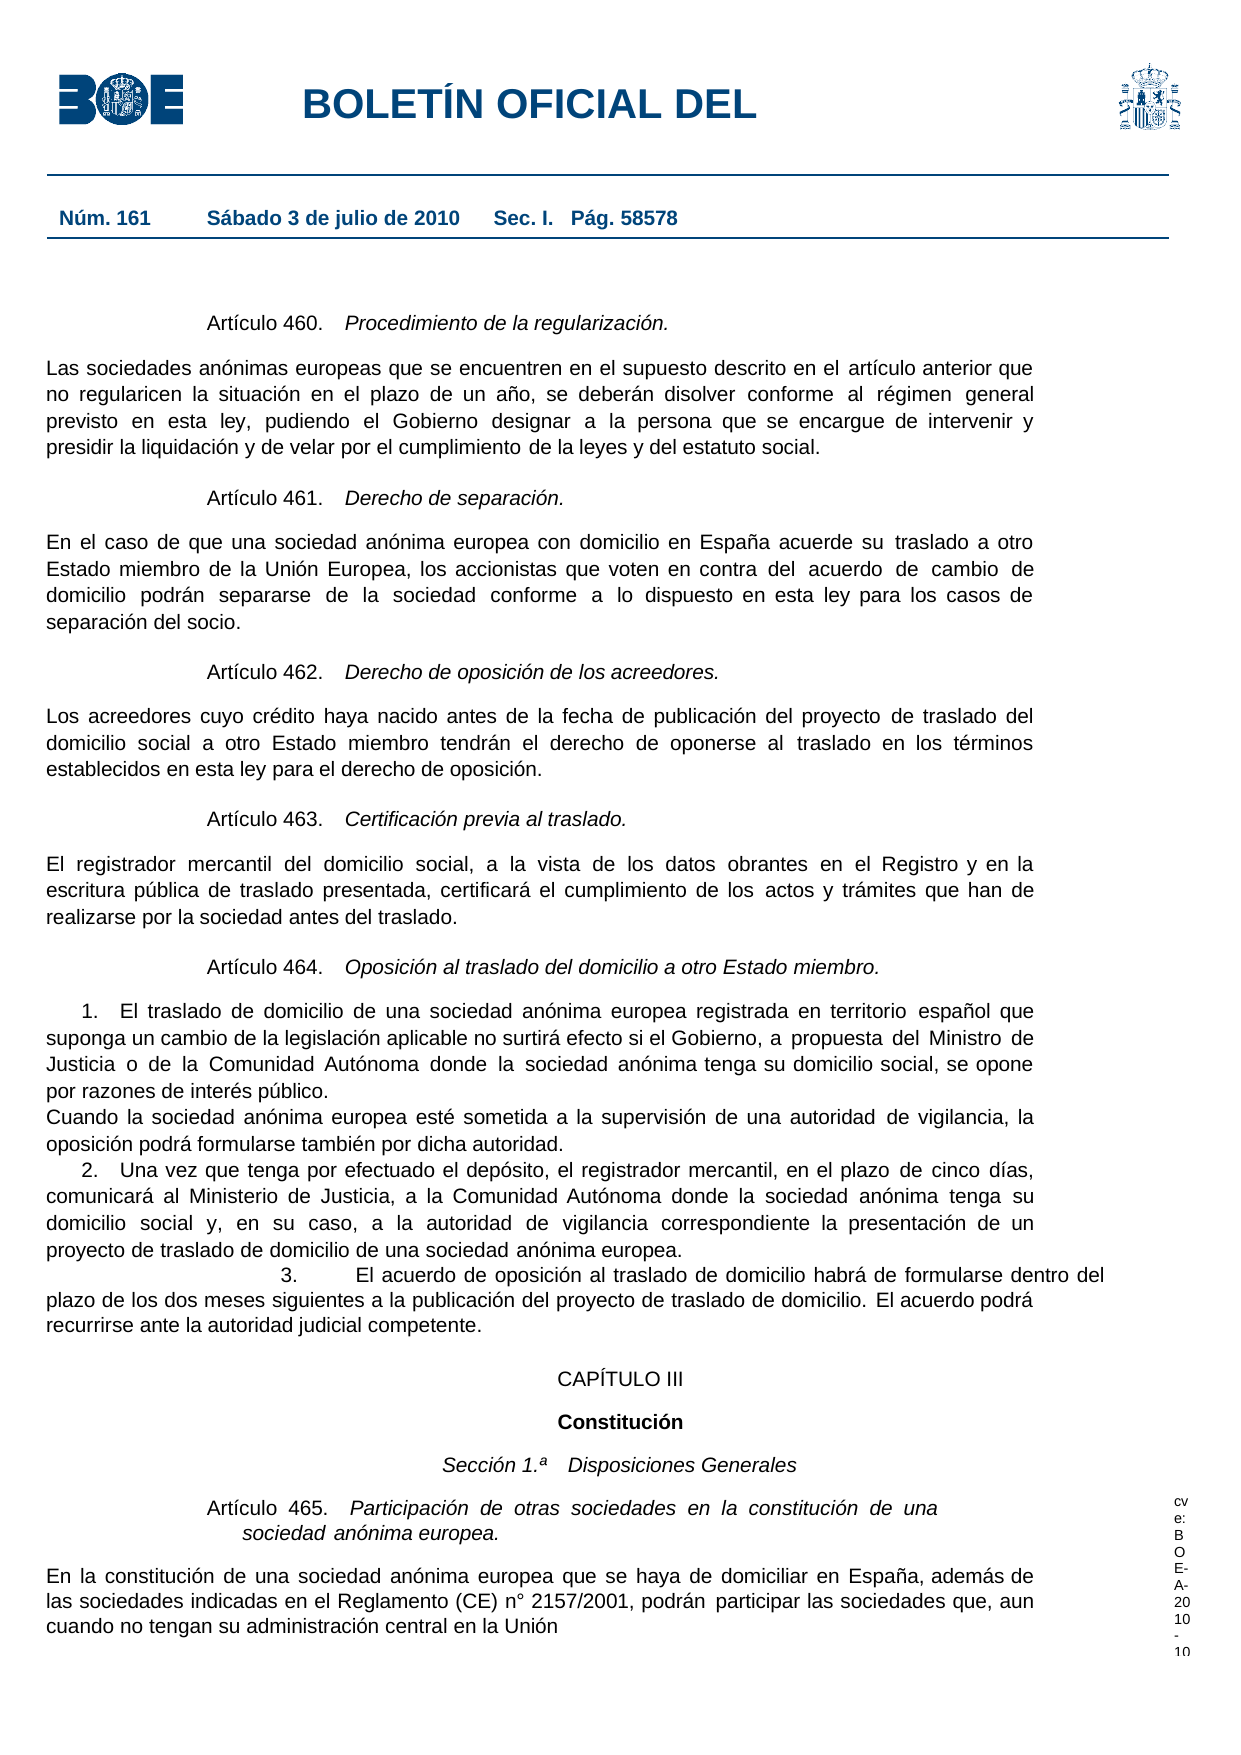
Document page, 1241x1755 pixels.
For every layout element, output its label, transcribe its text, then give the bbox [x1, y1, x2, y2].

list El traslado de domicilio de una sociedad anónima europea registrada en territorio español que suponga un cambio de la legislación aplicable no surtirá efecto si el Gobierno, a propuesta del Ministro de Justicia o de la Comunidad Autónoma donde la sociedad anónima tenga su domicilio social, se opone por razones de interés público. [46, 999, 1034, 1102]
text Sección 1.ª Disposiciones Generales [46, 1453, 1195, 1477]
list Una vez que tenga por efectuado el depósito, el registrador mercantil, en el plazo de cinco días, comunicará al Ministerio de Justicia, a la Comunidad Autónoma donde la sociedad anónima tenga su domicilio social y, en su caso, a la autoridad de vigilancia correspondiente la presentación de un proyecto de traslado de domicilio de una sociedad anónima europea. [46, 1158, 1034, 1262]
text Artículo 464. Oposición al traslado del domicilio a otro Estado miembro. [207, 954, 1195, 979]
text Artículo 461. Derecho de separación. [207, 485, 1195, 509]
text cve: BOE-A-2010-10544 [1174, 1493, 1191, 1656]
subtitle Núm. 161 Sábado 3 de julio de 2010 Sec. I. Pág. 58578 [59, 205, 1195, 229]
text Artículo 460. Procedimiento de la regularización. [207, 311, 1195, 335]
subtitle Constitución [46, 1410, 1195, 1434]
text Artículo 462. Derecho de oposición de los acreedores. [207, 659, 1195, 684]
text En la constitución de una sociedad anónima europea que se haya de domiciliar en España, además de las sociedades indicadas en el Reglamento (CE) n° 2157/2001, podrán participar las sociedades que, aun cuando no tengan su administración central en la Unión [46, 1564, 1034, 1638]
text Cuando la sociedad anónima europea esté sometida a la supervisión de una autoridad de vigilancia, la oposición podrá formularse también por dicha autoridad. [46, 1105, 1034, 1155]
text Artículo 465. Participación de otras sociedades en la constitución de una sociedad anónima europea. [207, 1496, 1034, 1545]
text plazo de los dos meses siguientes a la publicación del proyecto de traslado de domicilio. El acuerdo podrá recurrirse ante la autoridad judicial competente. [46, 1288, 1034, 1337]
text Artículo 463. Certificación previa al traslado. [207, 807, 1195, 831]
text El registrador mercantil del domicilio social, a la vista de los datos obrantes en el Registro y en la escritura pública de traslado presentada, certificará el cumplimiento de los actos y trámites que han de realizarse por la sociedad antes del traslado. [46, 851, 1034, 928]
text Las sociedades anónimas europeas que se encuentren en el supuesto descrito en el artículo anterior que no regularicen la situación en el plazo de un año, se deberán disolver conforme al régimen general previsto en esta ley, pudiendo el Gobierno designar a la persona que se encargue de intervenir y presidir la liquidación y de velar por el cumplimiento de la leyes y del estatuto social. [46, 356, 1034, 459]
list El acuerdo de oposición al traslado de domicilio habrá de formularse dentro del [280, 1264, 1195, 1287]
text Los acreedores cuyo crédito haya nacido antes de la fecha de publicación del proyecto de traslado del domicilio social a otro Estado miembro tendrán el derecho de oponerse al traslado en los términos establecidos en esta ley para el derecho de oposición. [46, 704, 1034, 781]
text En el caso de que una sociedad anónima europea con domicilio en España acuerde su traslado a otro Estado miembro de la Unión Europea, los accionistas que voten en contra del acuerdo de cambio de domicilio podrán separarse de la sociedad conforme a lo dispuesto en esta ley para los casos de separación del socio. [46, 530, 1034, 633]
text CAPÍTULO III [46, 1367, 1195, 1391]
